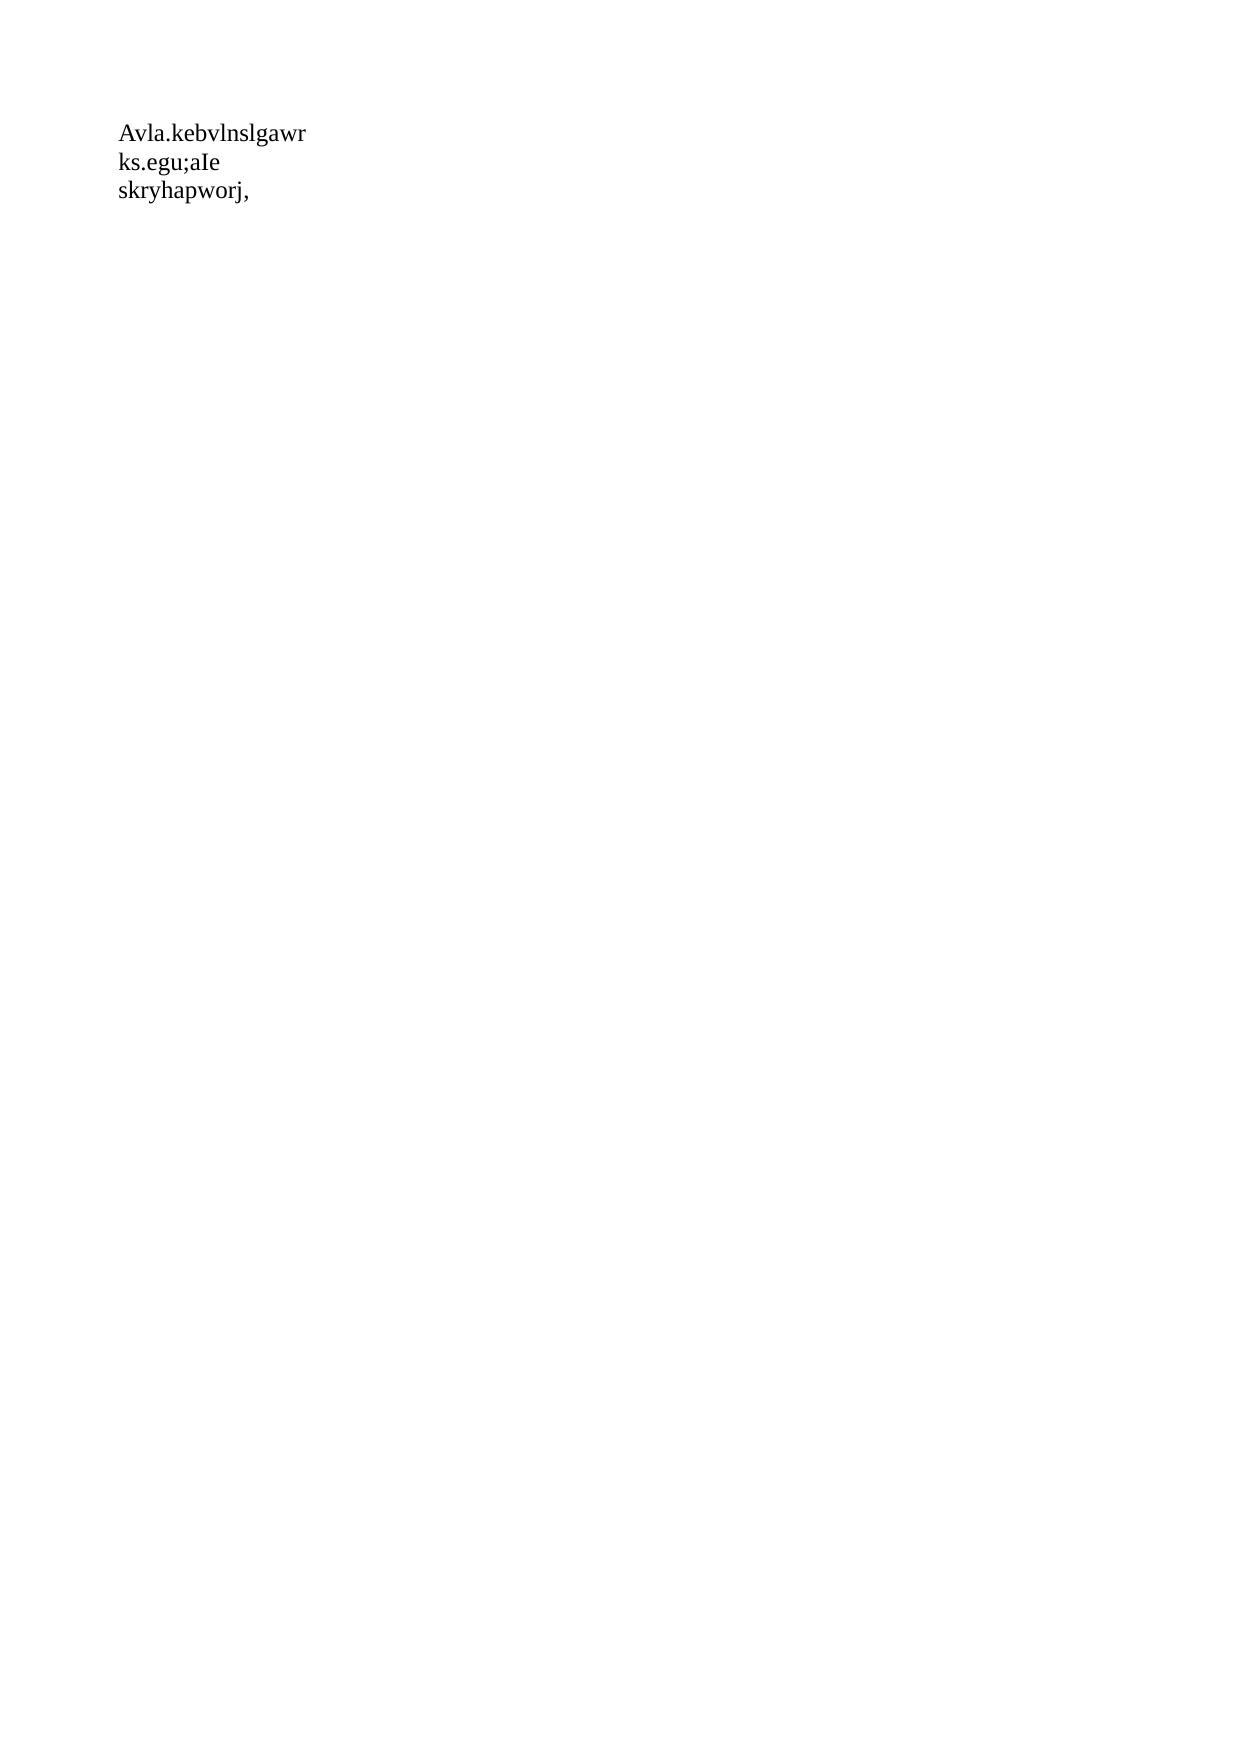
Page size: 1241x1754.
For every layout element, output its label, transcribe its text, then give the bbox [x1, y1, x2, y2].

text Avla.kebvlnslgawr [118, 118, 1122, 147]
text ks.egu;aIe [118, 147, 1122, 176]
text skryhapworj, [118, 176, 1122, 204]
